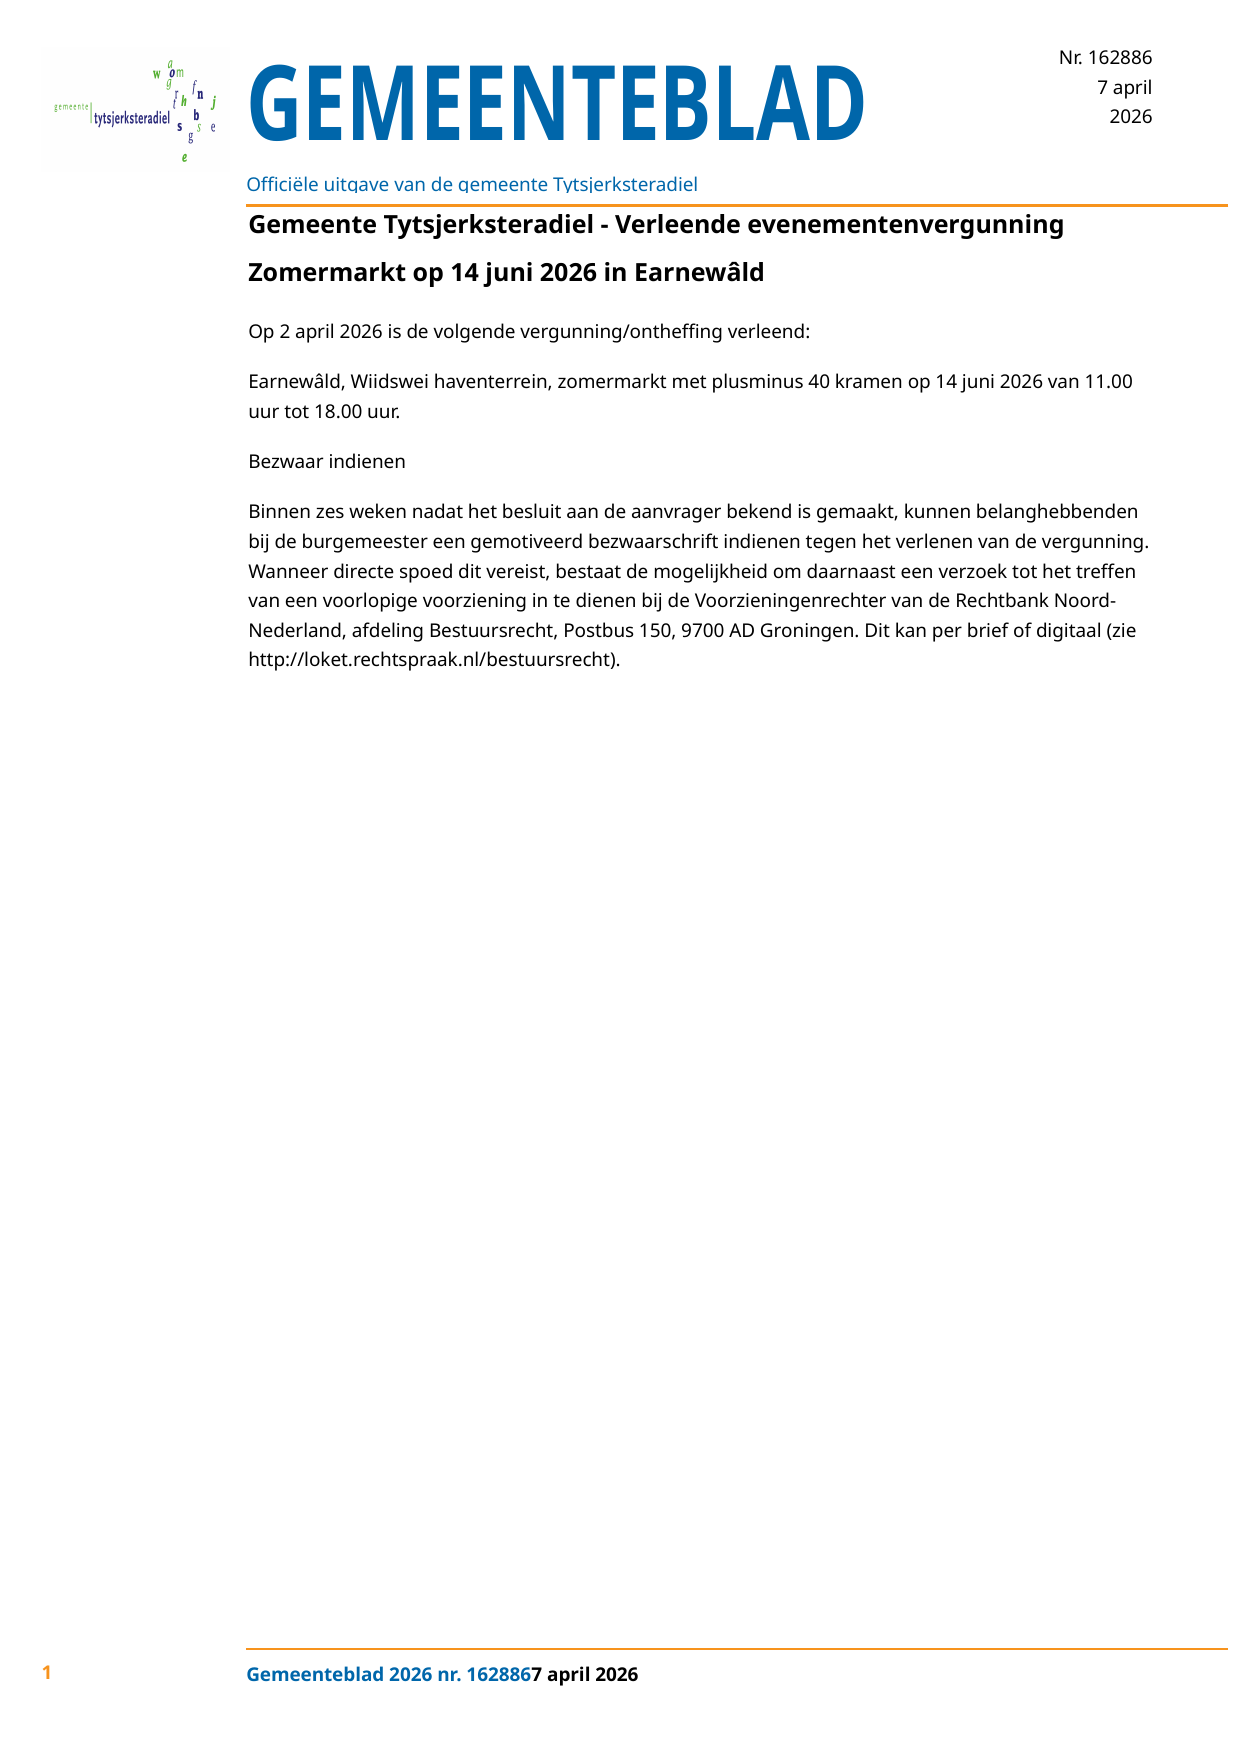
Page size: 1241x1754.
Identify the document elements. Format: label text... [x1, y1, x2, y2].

text Op 2 april 2026 is de volgende vergunning/ontheffing verleend: [248, 318, 1152, 344]
text Gemeente Tytsjerksteradiel - Verleende evenementenvergunning Zomermarkt op 14 juni 2026 in Earnewâld [248, 207, 1152, 288]
picture [41, 47, 231, 172]
text Binnen zes weken nadat het besluit aan de aanvrager bekend is gemaakt, kunnen belanghebbenden bij de burgemeester een gemotiveerd bezwaarschrift indienen tegen het verlenen van de vergunning. Wanneer directe spoed dit vereist, bestaat de mogelijkheid om daarnaast een verzoek tot het treffen van een voorlopige voorziening in te dienen bij de Voorzieningenrechter van de Rechtbank Noord-Nederland, afdeling Bestuursrecht, Postbus 150, 9700 AD Groningen. Dit kan per brief of digitaal (zie http://loket.rechtspraak.nl/bestuursrecht). [248, 499, 1152, 672]
text Bezwaar indienen [248, 448, 1152, 474]
text Earnewâld, Wiidswei haventerrein, zomermarkt met plusminus 40 kramen op 14 juni 2026 van 11.00 uur tot 18.00 uur. [248, 368, 1152, 424]
